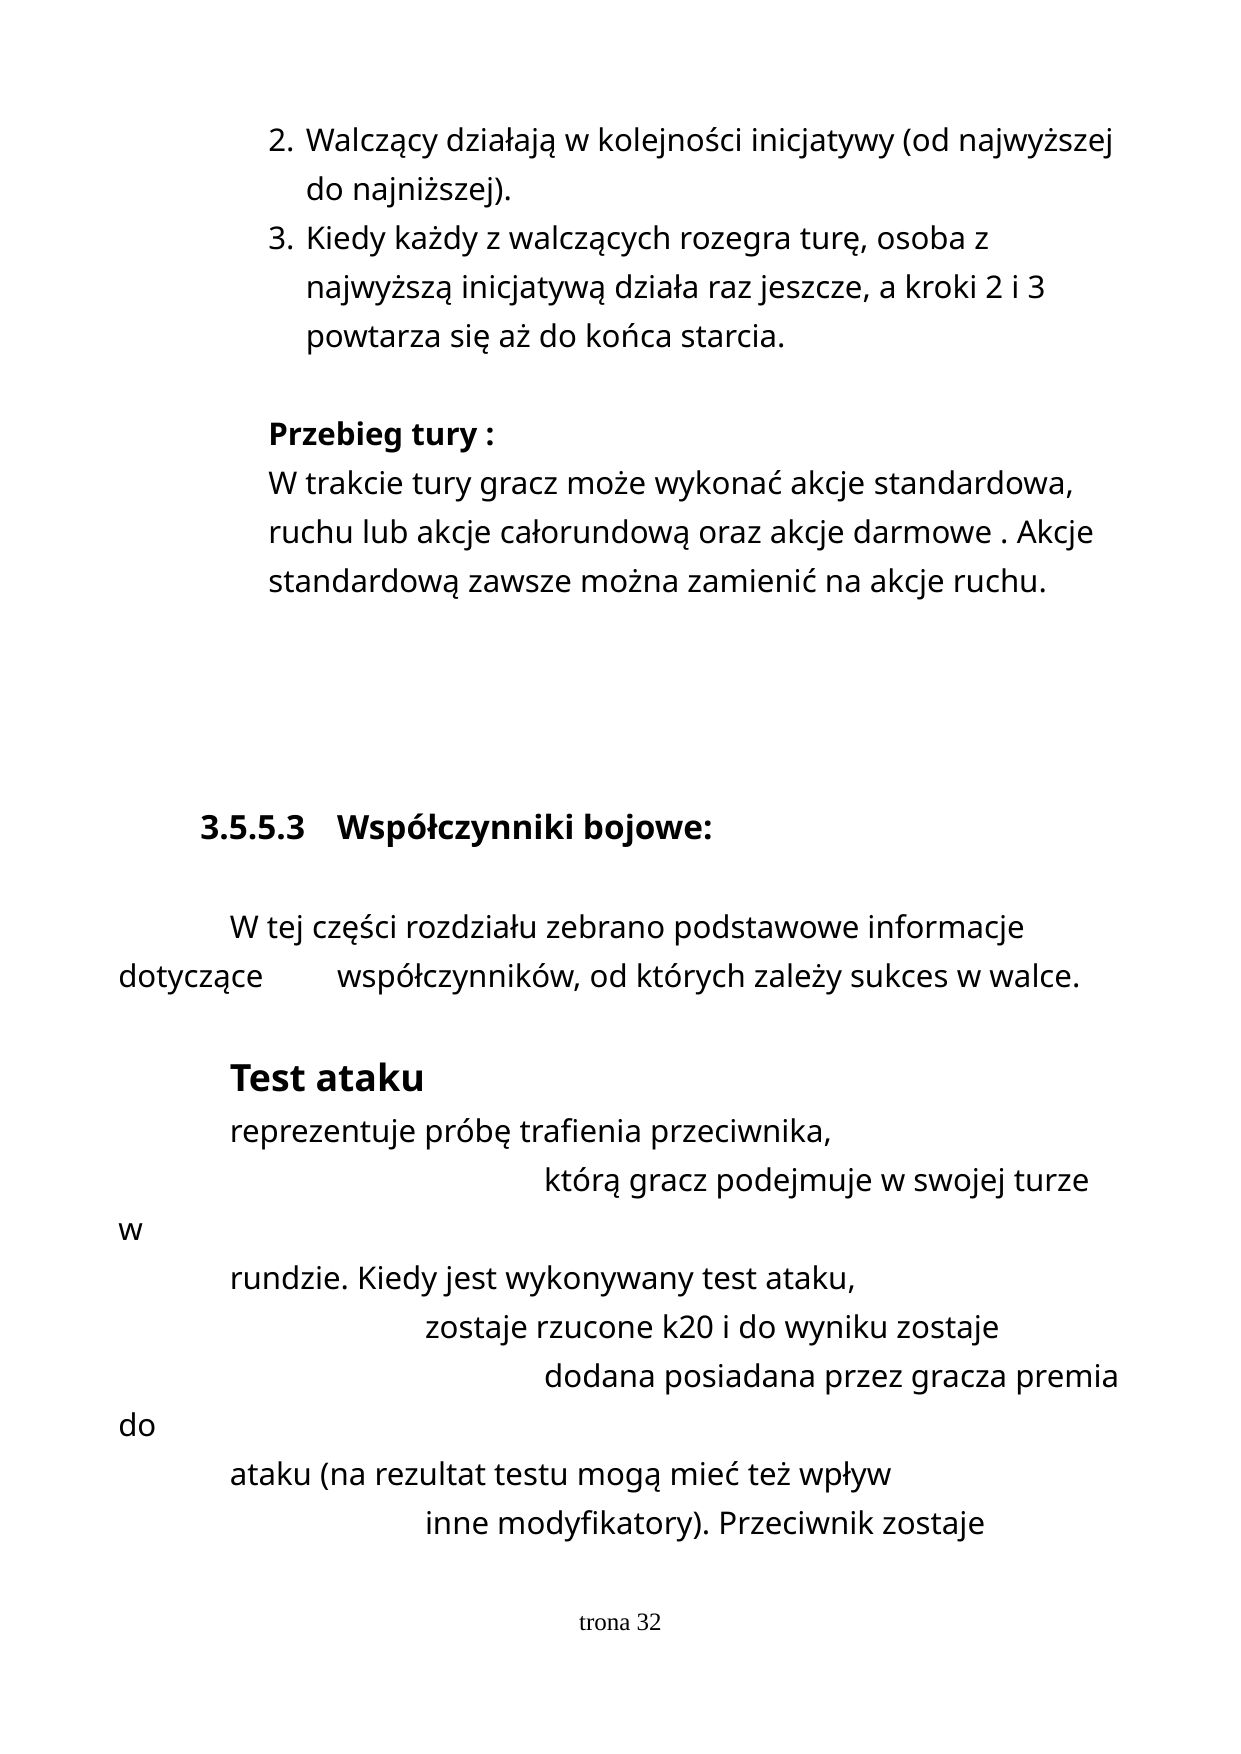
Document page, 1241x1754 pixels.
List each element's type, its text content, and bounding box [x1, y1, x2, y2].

text 3.5.5.3 Współczynniki bojowe: [118, 803, 1122, 849]
text W tej części rozdziału zebrano podstawowe informacje dotyczące współczynników, od których zależy sukces w walce. [118, 856, 1122, 996]
text Test ataku reprezentuje próbę trafienia przeciwnika, którą gracz podejmuje w swojej turze w rundzie. Kiedy jest wykonywany test ataku, zostaje rzucone k20 i do wyniku zostaje dodana posiadana przez gracza premia do ataku (na rezultat testu mogą mieć też wpływ inne modyfikatory). Przeciwnik zostaje [118, 1052, 1122, 1543]
list Przebieg tury : W trakcie tury gracz może wykonać akcje standardowa, ruchu lub akcje całorundową oraz akcje darmowe . Akcje standardową zawsze można zamienić na akcje ruchu. [231, 412, 1122, 601]
list Walczący działają w kolejności inicjatywy (od najwyższej do najniższej). [268, 118, 1122, 210]
list Kiedy każdy z walczących rozegra turę, osoba z najwyższą inicjatywą działa raz jeszcze, a kroki 2 i 3 powtarza się aż do końca starcia. [268, 216, 1122, 357]
